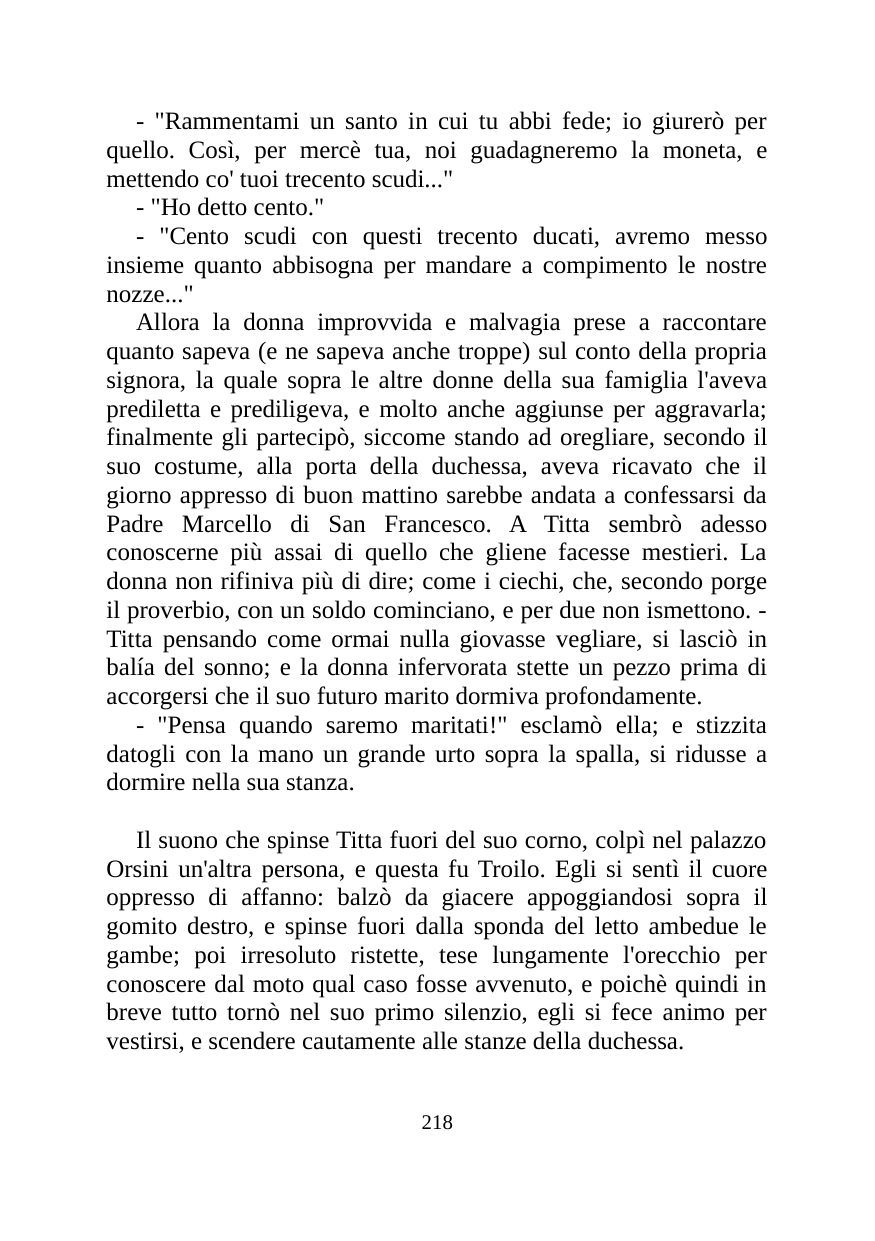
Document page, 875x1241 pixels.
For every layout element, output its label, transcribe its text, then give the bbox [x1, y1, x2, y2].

text Il suono che spinse Titta fuori del suo corno, colpì nel palazzo Orsini un'altra persona, e questa fu Troilo. Egli si sentì il cuore oppresso di affanno: balzò da giacere appoggiandosi sopra il gomito destro, e spinse fuori dalla sponda del letto ambedue le gambe; poi irresoluto ristette, tese lungamente l'orecchio per conoscere dal moto qual caso fosse avvenuto, e poichè quindi in breve tutto tornò nel suo primo silenzio, egli si fece animo per vestirsi, e scendere cautamente alle stanze della duchessa. [106, 825, 768, 1055]
text - "Rammentami un santo in cui tu abbi fede; io giurerò per quello. Così, per mercè tua, noi guadagneremo la moneta, e mettendo co' tuoi trecento scudi..." [106, 106, 768, 192]
text Allora la donna improvvida e malvagia prese a raccontare quanto sapeva (e ne sapeva anche troppe) sul conto della propria signora, la quale sopra le altre donne della sua famiglia l'aveva prediletta e prediligeva, e molto anche aggiunse per aggravarla; finalmente gli partecipò, siccome stando ad oregliare, secondo il suo costume, alla porta della duchessa, aveva ricavato che il giorno appresso di buon mattino sarebbe andata a confessarsi da Padre Marcello di San Francesco. A Titta sembrò adesso conoscerne più assai di quello che gliene facesse mestieri. La donna non rifiniva più di dire; come i ciechi, che, secondo porge il proverbio, con un soldo cominciano, e per due non ismettono. - Titta pensando come ormai nulla giovasse vegliare, si lasciò in balía del sonno; e la donna infervorata stette un pezzo prima di accorgersi che il suo futuro marito dormiva profondamente. [106, 307, 768, 710]
text - "Pensa quando saremo maritati!" esclamò ella; e stizzita datogli con la mano un grande urto sopra la spalla, si ridusse a dormire nella sua stanza. [106, 710, 768, 796]
text - "Ho detto cento." [106, 192, 768, 221]
text - "Cento scudi con questi trecento ducati, avremo messo insieme quanto abbisogna per mandare a compimento le nostre nozze..." [106, 221, 768, 307]
